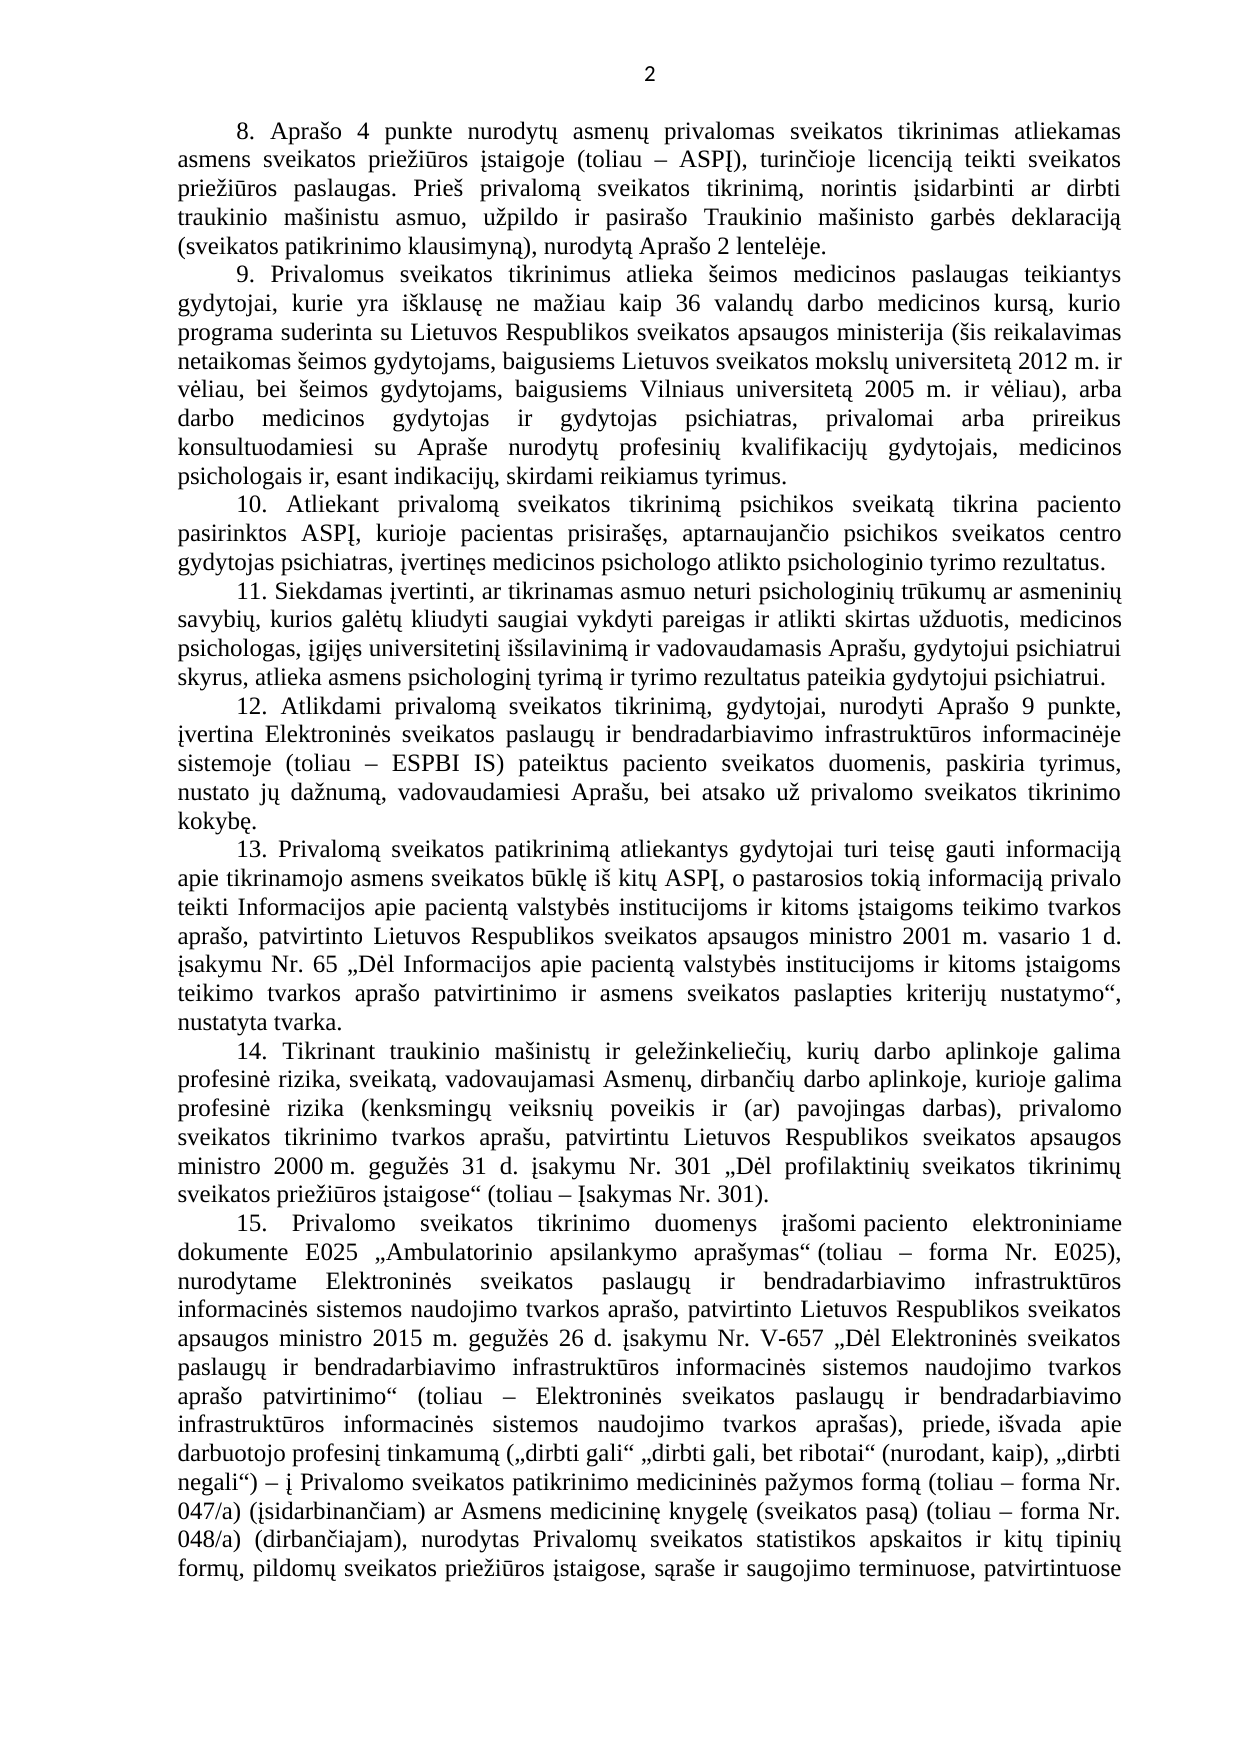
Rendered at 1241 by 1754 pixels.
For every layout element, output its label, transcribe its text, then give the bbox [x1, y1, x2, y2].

text 10. Atliekant privalomą sveikatos tikrinimą psichikos sveikatą tikrina paciento pasirinktos ASPĮ, kurioje pacientas prisirašęs, aptarnaujančio psichikos sveikatos centro gydytojas psichiatras, įvertinęs medicinos psichologo atlikto psichologinio tyrimo rezultatus. [177, 489, 1122, 576]
text 13. Privalomą sveikatos patikrinimą atliekantys gydytojai turi teisę gauti informaciją apie tikrinamojo asmens sveikatos būklę iš kitų ASPĮ, o pastarosios tokią informaciją privalo teikti Informacijos apie pacientą valstybės institucijoms ir kitoms įstaigoms teikimo tvarkos aprašo, patvirtinto Lietuvos Respublikos sveikatos apsaugos ministro 2001 m. vasario 1 d. įsakymu Nr. 65 „Dėl Informacijos apie pacientą valstybės institucijoms ir kitoms įstaigoms teikimo tvarkos aprašo patvirtinimo ir asmens sveikatos paslapties kriterijų nustatymo“, nustatyta tvarka. [177, 834, 1122, 1036]
text 11. Siekdamas įvertinti, ar tikrinamas asmuo neturi psichologinių trūkumų ar asmeninių savybių, kurios galėtų kliudyti saugiai vykdyti pareigas ir atlikti skirtas užduotis, medicinos psichologas, įgijęs universitetinį išsilavinimą ir vadovaudamasis Aprašu, gydytojui psichiatrui skyrus, atlieka asmens psichologinį tyrimą ir tyrimo rezultatus pateikia gydytojui psichiatrui. [177, 576, 1122, 691]
text 12. Atlikdami privalomą sveikatos tikrinimą, gydytojai, nurodyti Aprašo 9 punkte, įvertina Elektroninės sveikatos paslaugų ir bendradarbiavimo infrastruktūros informacinėje sistemoje (toliau – ESPBI IS) pateiktus paciento sveikatos duomenis, paskiria tyrimus, nustato jų dažnumą, vadovaudamiesi Aprašu, bei atsako už privalomo sveikatos tikrinimo kokybę. [177, 691, 1122, 834]
text 14. Tikrinant traukinio mašinistų ir geležinkeliečių, kurių darbo aplinkoje galima profesinė rizika, sveikatą, vadovaujamasi Asmenų, dirbančių darbo aplinkoje, kurioje galima profesinė rizika (kenksmingų veiksnių poveikis ir (ar) pavojingas darbas), privalomo sveikatos tikrinimo tvarkos aprašu, patvirtintu Lietuvos Respublikos sveikatos apsaugos ministro 2000 m. gegužės 31 d. įsakymu Nr. 301 „Dėl profilaktinių sveikatos tikrinimų sveikatos priežiūros įstaigose“ (toliau – Įsakymas Nr. 301). [177, 1036, 1122, 1208]
text 8. Aprašo 4 punkte nurodytų asmenų privalomas sveikatos tikrinimas atliekamas asmens sveikatos priežiūros įstaigoje (toliau – ASPĮ), turinčioje licenciją teikti sveikatos priežiūros paslaugas. Prieš privalomą sveikatos tikrinimą, norintis įsidarbinti ar dirbti traukinio mašinistu asmuo, užpildo ir pasirašo Traukinio mašinisto garbės deklaraciją (sveikatos patikrinimo klausimyną), nurodytą Aprašo 2 lentelėje. [177, 116, 1122, 259]
text 15. Privalomo sveikatos tikrinimo duomenys įrašomi paciento elektroniniame dokumente E025 „Ambulatorinio apsilankymo aprašymas“ (toliau – forma Nr. E025), nurodytame Elektroninės sveikatos paslaugų ir bendradarbiavimo infrastruktūros informacinės sistemos naudojimo tvarkos aprašo, patvirtinto Lietuvos Respublikos sveikatos apsaugos ministro 2015 m. gegužės 26 d. įsakymu Nr. V-657 „Dėl Elektroninės sveikatos paslaugų ir bendradarbiavimo infrastruktūros informacinės sistemos naudojimo tvarkos aprašo patvirtinimo“ (toliau – Elektroninės sveikatos paslaugų ir bendradarbiavimo infrastruktūros informacinės sistemos naudojimo tvarkos aprašas), priede, išvada apie darbuotojo profesinį tinkamumą („dirbti gali“ „dirbti gali, bet ribotai“ (nurodant, kaip), „dirbti negali“) – į Privalomo sveikatos patikrinimo medicininės pažymos formą (toliau – forma Nr. 047/a) (įsidarbinančiam) ar Asmens medicininę knygelę (sveikatos pasą) (toliau – forma Nr. 048/a) (dirbančiajam), nurodytas Privalomų sveikatos statistikos apskaitos ir kitų tipinių formų, pildomų sveikatos priežiūros įstaigose, sąraše ir saugojimo terminuose, patvirtintuose [177, 1208, 1122, 1582]
text 9. Privalomus sveikatos tikrinimus atlieka šeimos medicinos paslaugas teikiantys gydytojai, kurie yra išklausę ne mažiau kaip 36 valandų darbo medicinos kursą, kurio programa suderinta su Lietuvos Respublikos sveikatos apsaugos ministerija (šis reikalavimas netaikomas šeimos gydytojams, baigusiems Lietuvos sveikatos mokslų universitetą 2012 m. ir vėliau, bei šeimos gydytojams, baigusiems Vilniaus universitetą 2005 m. ir vėliau), arba darbo medicinos gydytojas ir gydytojas psichiatras, privalomai arba prireikus konsultuodamiesi su Apraše nurodytų profesinių kvalifikacijų gydytojais, medicinos psichologais ir, esant indikacijų, skirdami reikiamus tyrimus. [177, 259, 1122, 489]
